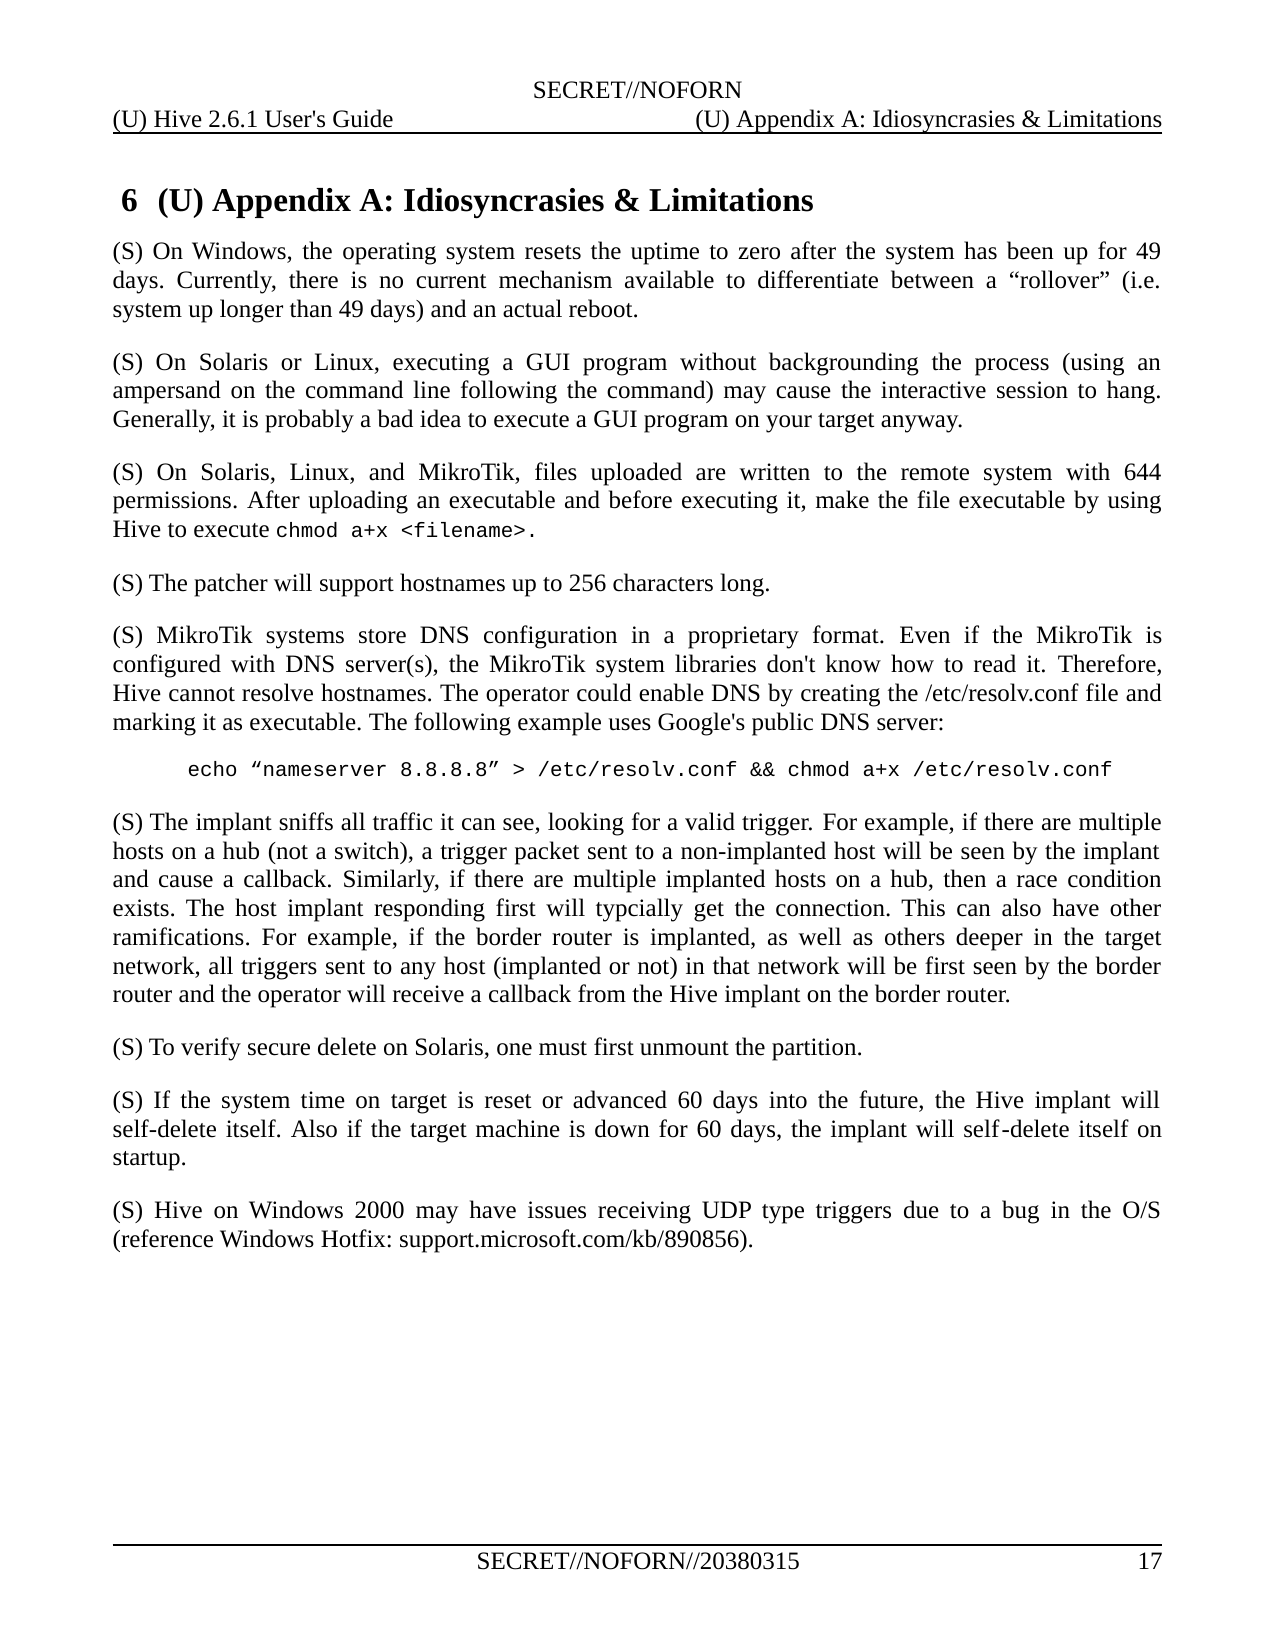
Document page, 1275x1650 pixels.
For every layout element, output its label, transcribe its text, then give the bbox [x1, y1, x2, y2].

text (S) On Solaris or Linux, executing a GUI program without backgrounding the process (using an ampersand on the command line following the command) may cause the interactive session to hang. Generally, it is probably a bad idea to execute a GUI program on your target anyway. [112, 347, 1162, 433]
text (S) On Windows, the operating system resets the uptime to zero after the system has been up for 49 days. Currently, there is no current mechanism available to differentiate between a “rollover” (i.e. system up longer than 49 days) and an actual reboot. [112, 236, 1162, 323]
subtitle (U) Appendix A: Idiosyncrasies & Limitations [112, 180, 1162, 218]
text echo “nameserver 8.8.8.8” > /etc/resolv.conf && chmod a+x /etc/resolv.conf [187, 759, 1162, 783]
text (S) Hive on Windows 2000 may have issues receiving UDP type triggers due to a bug in the O/S (reference Windows Hotfix: support.microsoft.com/kb/890856). [112, 1195, 1162, 1253]
text (S) MikroTik systems store DNS configuration in a proprietary format. Even if the MikroTik is configured with DNS server(s), the MikroTik system libraries don't know how to read it. Therefore, Hive cannot resolve hostnames. The operator could enable DNS by creating the /etc/resolv.conf file and marking it as executable. The following example uses Google's public DNS server: [112, 621, 1162, 736]
text (S) The patcher will support hostnames up to 256 characters long. [112, 568, 1162, 597]
text (S) To verify secure delete on Solaris, one must first unmount the partition. [112, 1032, 1162, 1061]
text (S) On Solaris, Linux, and MikroTik, files uploaded are written to the remote system with 644 permissions. After uploading an executable and before executing it, make the file executable by using Hive to execute chmod a+x <filename>. [112, 457, 1162, 544]
text (S) If the system time on target is reset or advanced 60 days into the future, the Hive implant will self‑delete itself. Also if the target machine is down for 60 days, the implant will self‑delete itself on startup. [112, 1085, 1162, 1171]
text (S) The implant sniffs all traffic it can see, looking for a valid trigger. For example, if there are multiple hosts on a hub (not a switch), a trigger packet sent to a non-implanted host will be seen by the implant and cause a callback. Similarly, if there are multiple implanted hosts on a hub, then a race condition exists. The host implant responding first will typcially get the connection. This can also have other ramifications. For example, if the border router is implanted, as well as others deeper in the target network, all triggers sent to any host (implanted or not) in that network will be first seen by the border router and the operator will receive a callback from the Hive implant on the border router. [112, 807, 1162, 1008]
